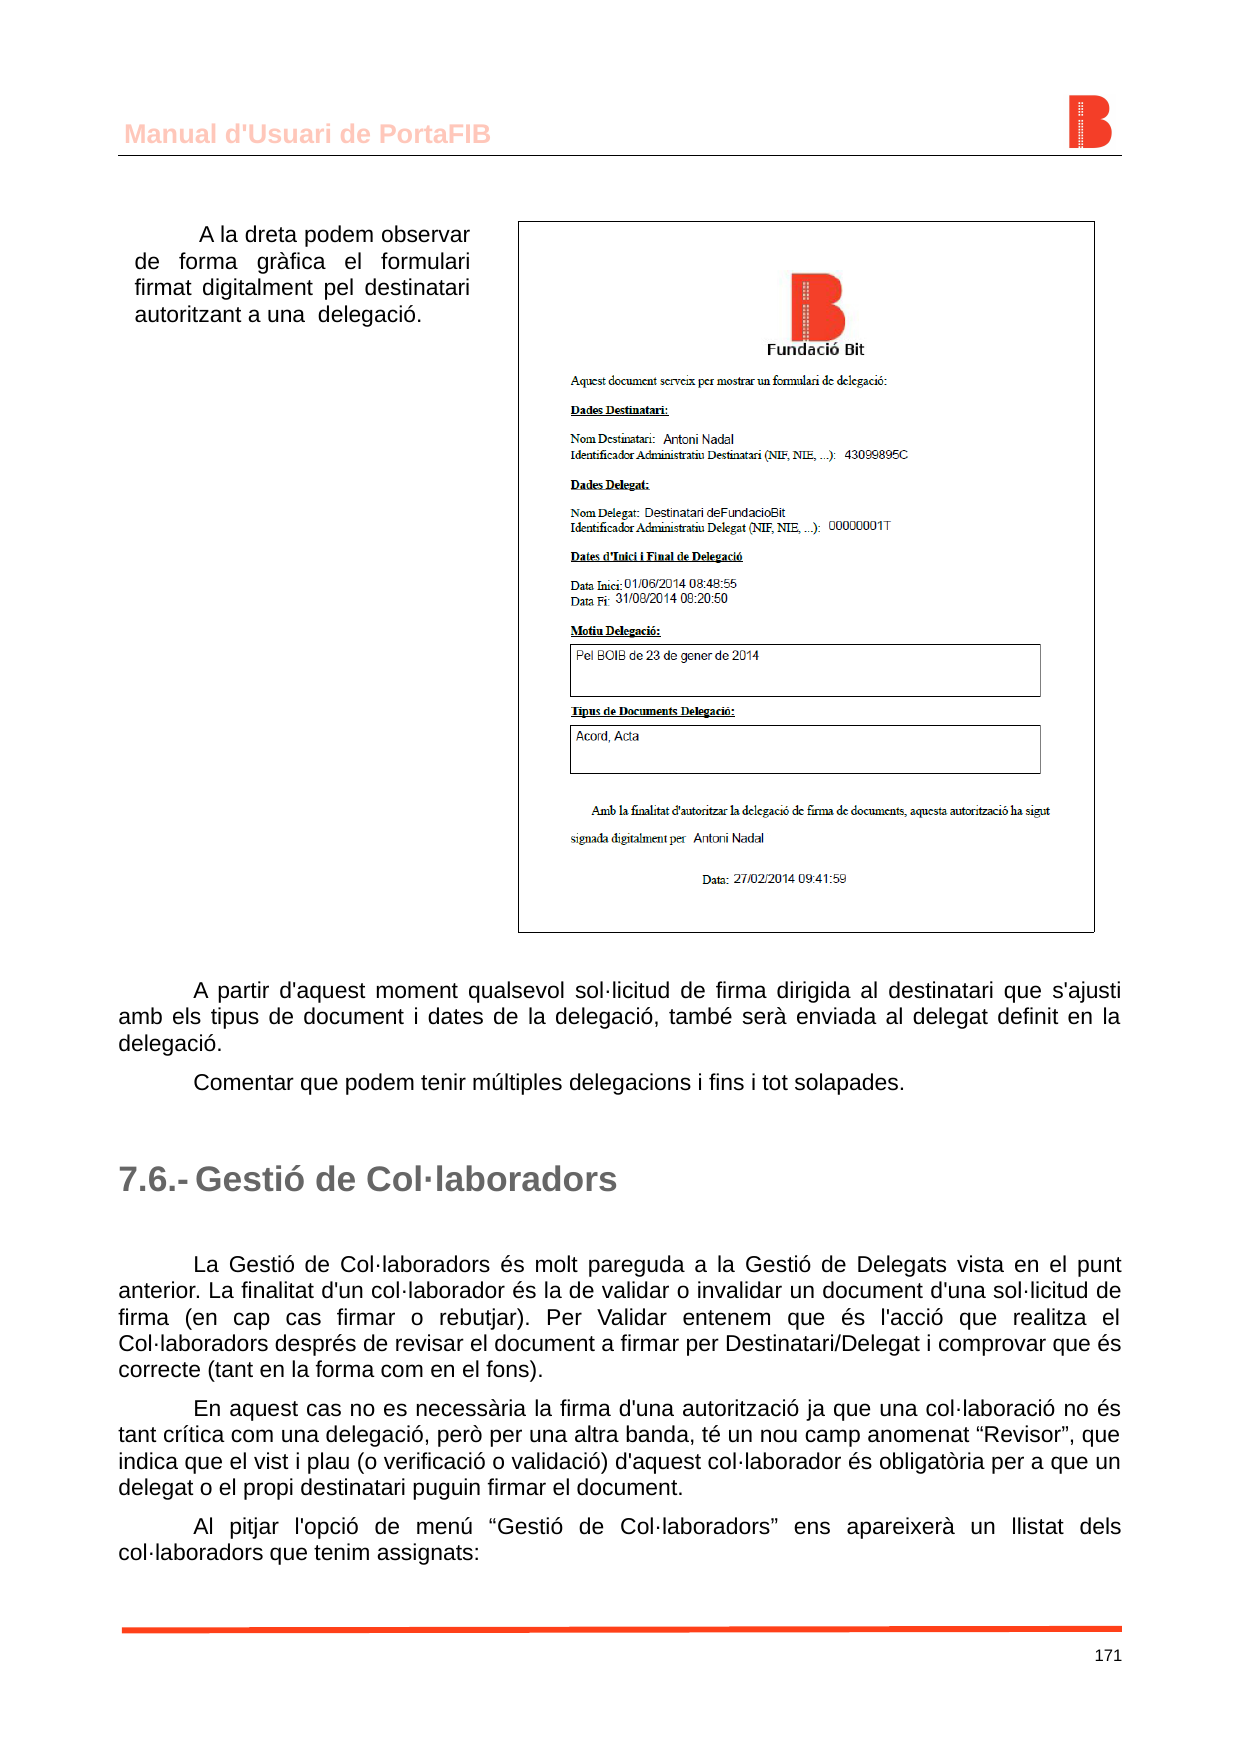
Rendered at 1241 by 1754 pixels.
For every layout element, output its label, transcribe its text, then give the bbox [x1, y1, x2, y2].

table_header A la dreta podem observar de forma gràfica el formulari firmat digitalment pel destinatari autoritzant a una delegació. [118, 216, 489, 938]
text A partir d'aquest moment qualsevol sol·licitud de firma dirigida al destinatari que s'ajusti amb els tipus de document i dates de la delegació, també serà enviada al delegat definit en la delegació. [118, 977, 1122, 1056]
text Comentar que podem tenir múltiples delegacions i fins i tot solapades. [118, 1068, 1122, 1095]
text Al pitjar l'opció de menú “Gestió de Col·laboradors” ens apareixerà un llistat dels col·laboradors que tenim assignats: [118, 1513, 1122, 1566]
subtitle Gestió de Col·laboradors [118, 1159, 1122, 1199]
table_header [489, 216, 1122, 938]
picture [556, 260, 1056, 894]
picture [1063, 94, 1117, 150]
text En aquest cas no es necessària la firma d'una autorització ja que una col·laboració no és tant crítica com una delegació, però per una altra banda, té un nou camp anomenat “Revisor”, que indica que el vist i plau (o verificació o validació) d'aquest col·laborador és obligatòria per a que un delegat o el propi destinatari puguin firmar el document. [118, 1395, 1122, 1500]
text La Gestió de Col·laboradors és molt pareguda a la Gestió de Delegats vista en el punt anterior. La finalitat d'un col·laborador és la de validar o invalidar un document d'una sol·licitud de firma (en cap cas firmar o rebutjar). Per Validar entenem que és l'acció que realitza el Col·laboradors després de revisar el document a firmar per Destinatari/Delegat i comprovar que és correcte (tant en la forma com en el fons). [118, 1251, 1122, 1382]
